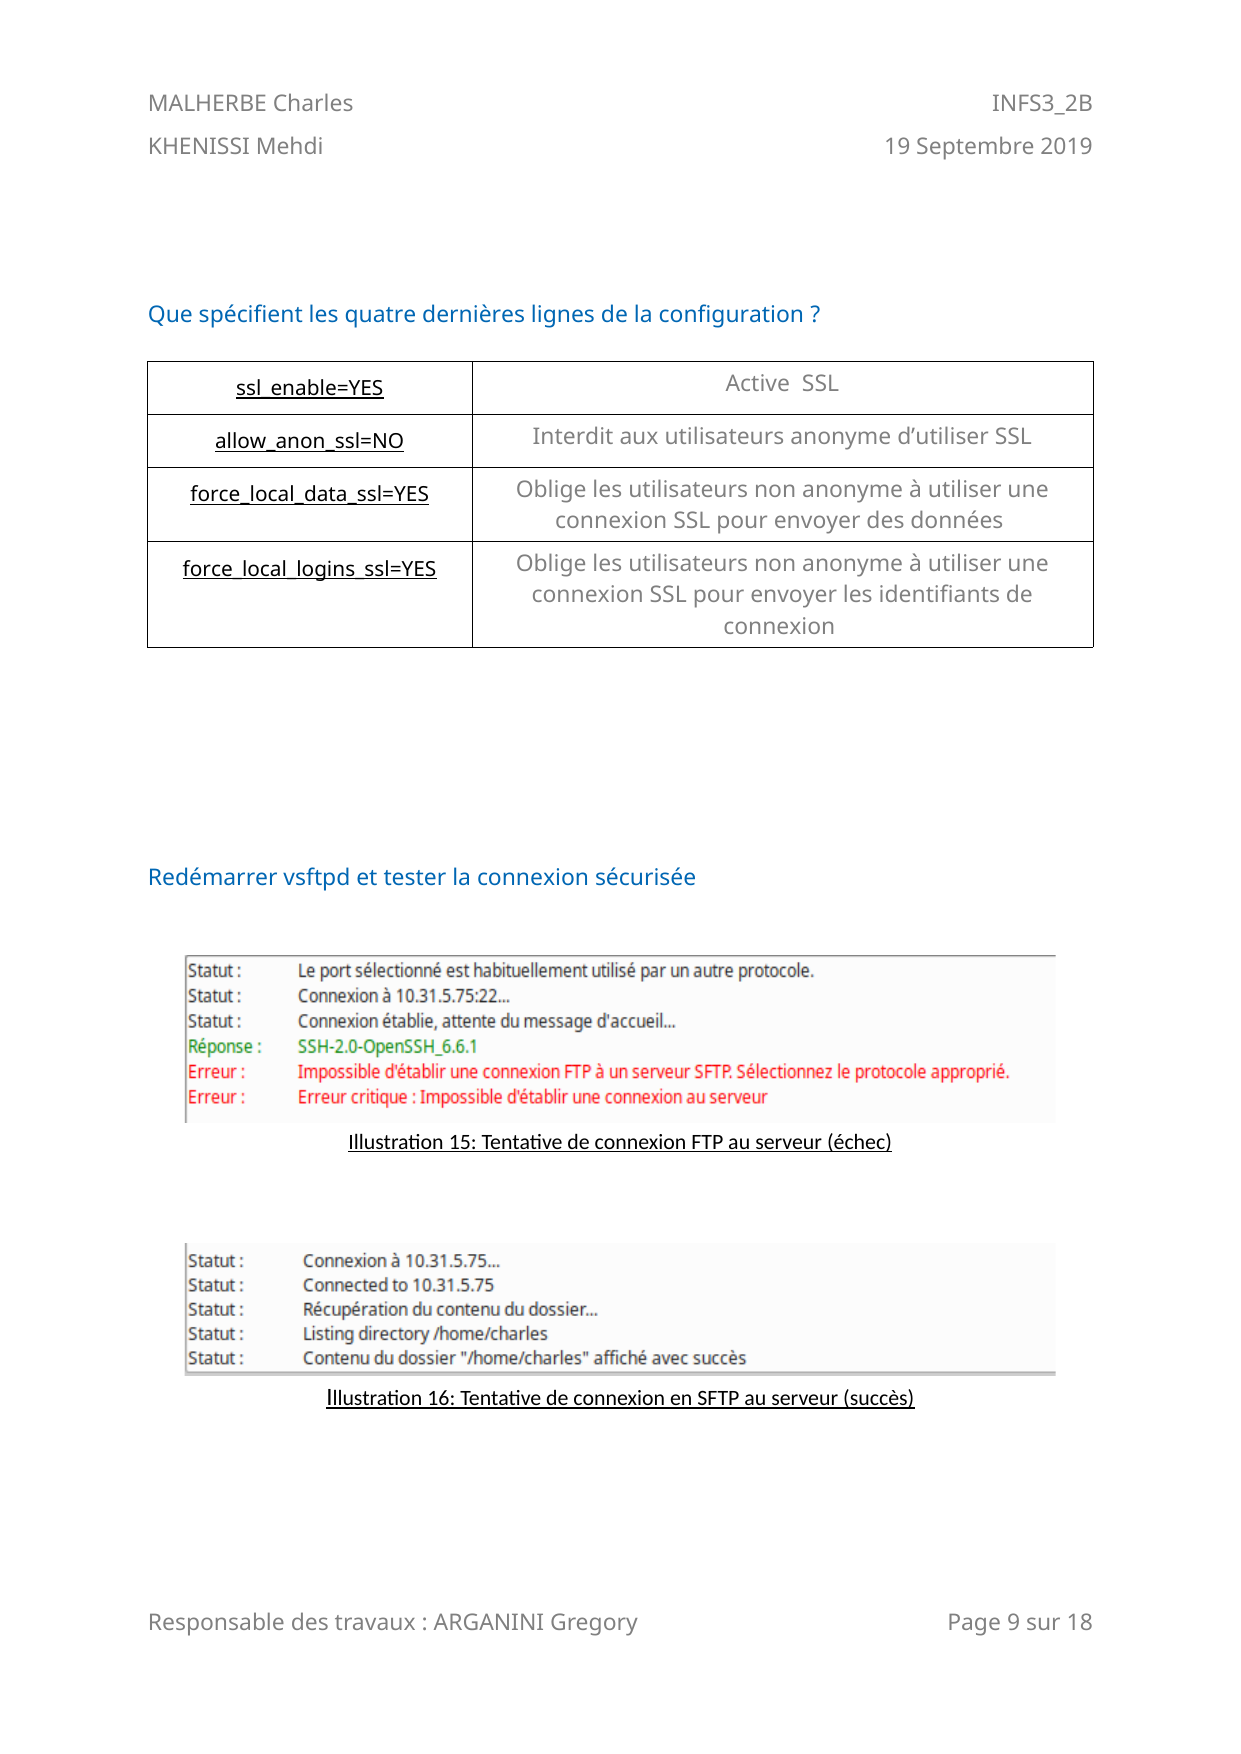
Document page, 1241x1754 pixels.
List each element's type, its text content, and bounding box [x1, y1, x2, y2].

text Que spécifient les quatre dernières lignes de la configuration ? [148, 298, 1093, 330]
table_header Active SSL [473, 362, 1093, 414]
text Illustration 16: Tentative de connexion en SFTP au serveur (succès) [184, 1376, 1056, 1412]
text Illustration 15: Tentative de connexion FTP au serveur (échec) [184, 1123, 1056, 1154]
table_header ssl_enable=YES [148, 362, 472, 414]
table_cell allow_anon_ssl=NO [148, 415, 472, 467]
table_cell Oblige les utilisateurs non anonyme à utiliser une connexion SSL pour envoyer les identifiants de connexion [473, 542, 1093, 647]
table_cell Interdit aux utilisateurs anonyme d’utiliser SSL [473, 415, 1093, 467]
table_cell Oblige les utilisateurs non anonyme à utiliser une connexion SSL pour envoyer des données [473, 468, 1093, 541]
picture [184, 955, 1056, 1123]
picture [184, 1243, 1056, 1376]
table_cell force_local_data_ssl=YES [148, 468, 472, 541]
text Redémarrer vsftpd et tester la connexion sécurisée [148, 861, 1093, 892]
table_cell force_local_logins_ssl=YES [148, 542, 472, 647]
